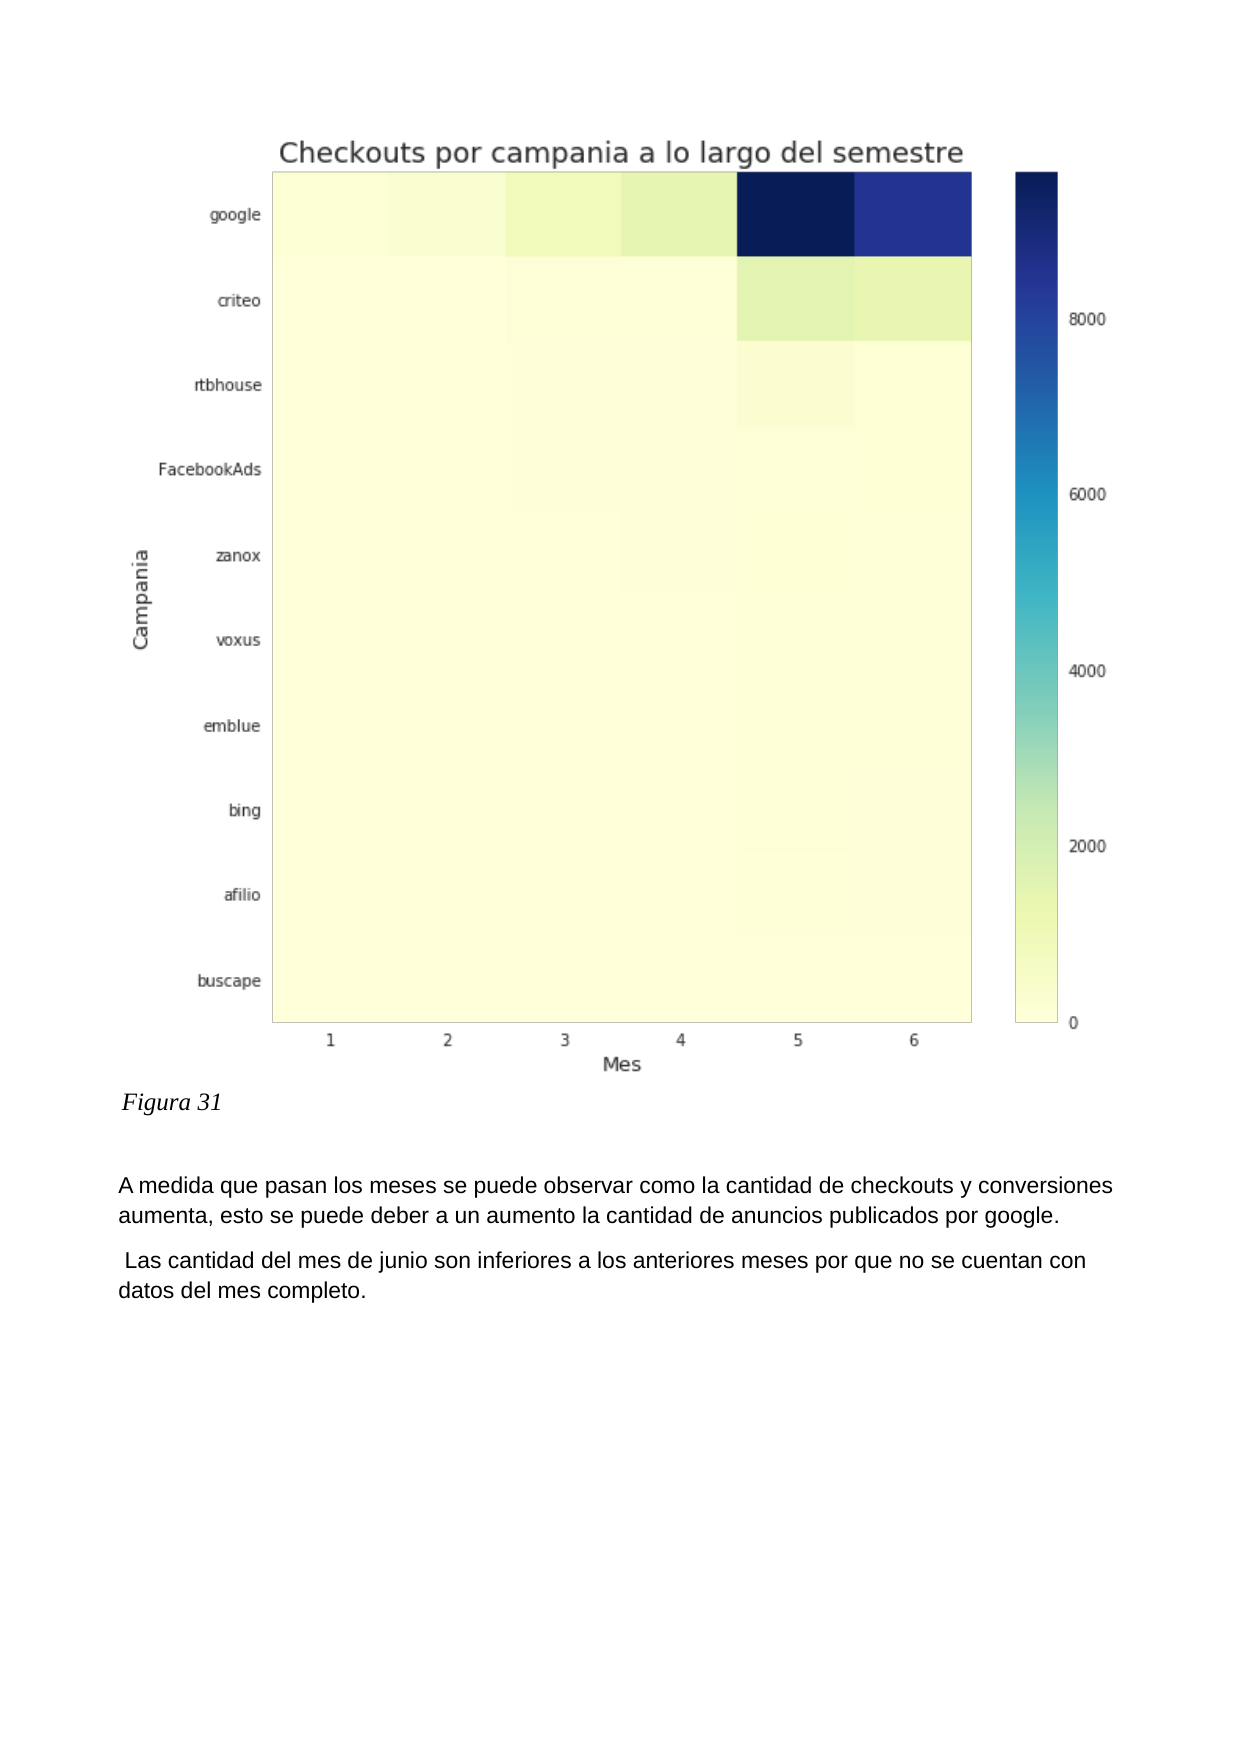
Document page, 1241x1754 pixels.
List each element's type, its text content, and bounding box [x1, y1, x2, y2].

picture [121, 130, 1119, 1087]
text Las cantidad del mes de junio son inferiores a los anteriores meses por que no se cuentan con datos del mes completo. [118, 1247, 1122, 1303]
text A medida que pasan los meses se puede observar como la cantidad de checkouts y conversiones aumenta, esto se puede deber a un aumento la cantidad de anuncios publicados por google. [118, 1172, 1122, 1228]
text Figura 31 [122, 1087, 1118, 1116]
